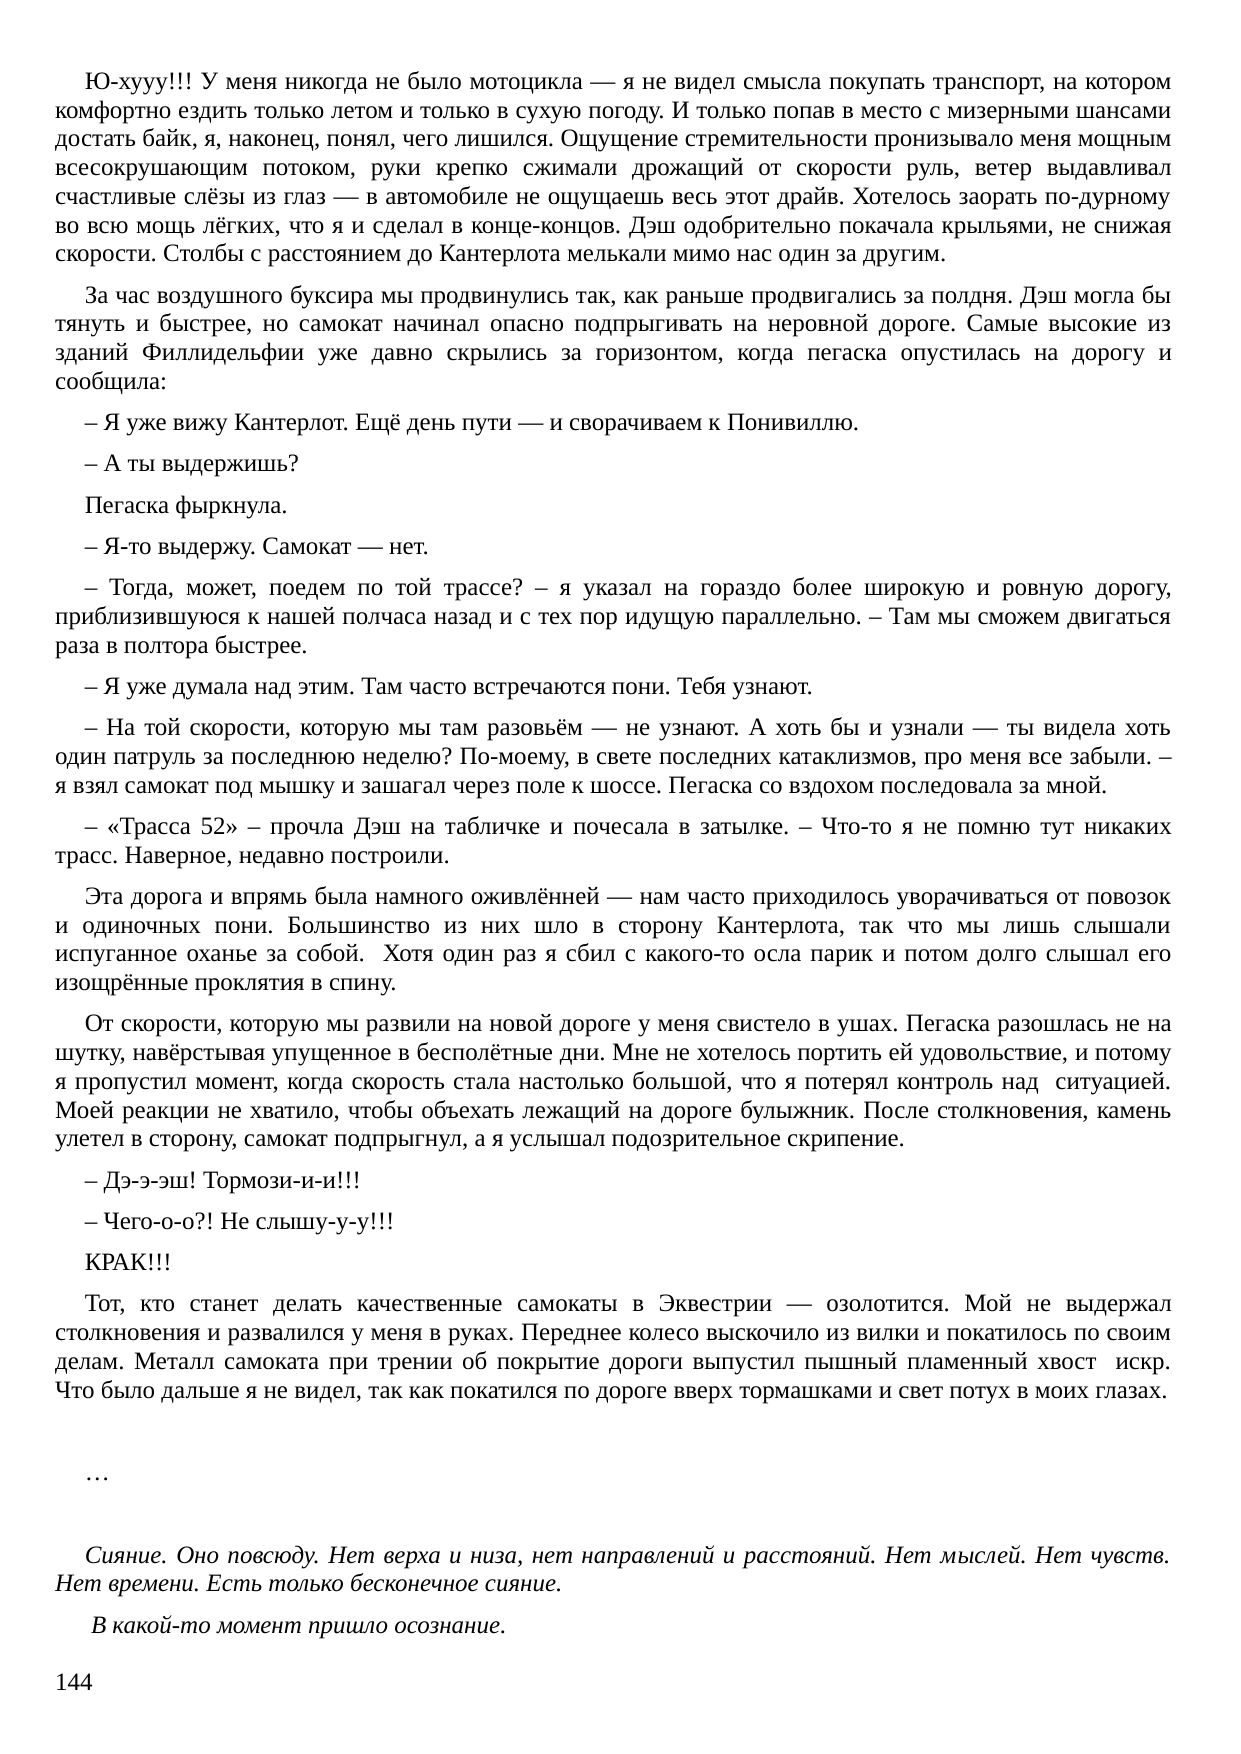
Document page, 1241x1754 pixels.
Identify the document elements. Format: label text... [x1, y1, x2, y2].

text Пегаска фыркнула. [55, 490, 1173, 518]
text От скорости, которую мы развили на новой дороге у меня свистело в ушах. Пегаска разошлась не на шутку, навёрстывая упущенное в бесполётные дни. Мне не хотелось портить ей удовольствие, и потому я пропустил момент, когда скорость стала настолько большой, что я потерял контроль над ситуацией. Моей реакции не хватило, чтобы объехать лежащий на дороге булыжник. После столкновения, камень улетел в сторону, самокат подпрыгнул, а я услышал подозрительное скрипение. [55, 1008, 1173, 1152]
text – Я уже вижу Кантерлот. Ещё день пути — и сворачиваем к Понивиллю. [55, 407, 1173, 436]
text Ю-хууу!!! У меня никогда не было мотоцикла — я не видел смысла покупать транспорт, на котором комфортно ездить только летом и только в сухую погоду. И только попав в место с мизерными шансами достать байк, я, наконец, понял, чего лишился. Ощущение стремительности пронизывало меня мощным всесокрушающим потоком, руки крепко сжимали дрожащий от скорости руль, ветер выдавливал счастливые слёзы из глаз — в автомобиле не ощущаешь весь этот драйв. Хотелось заорать по-дурному во всю мощь лёгких, что я и сделал в конце-концов. Дэш одобрительно покачала крыльями, не снижая скорости. Столбы с расстоянием до Кантерлота мелькали мимо нас один за другим. [55, 66, 1173, 267]
text – На той скорости, которую мы там разовьём — не узнают. А хоть бы и узнали — ты видела хоть один патруль за последнюю неделю? По-моему, в свете последних катаклизмов, про меня все забыли. – я взял самокат под мышку и зашагал через поле к шоссе. Пегаска со вздохом последовала за мной. [55, 712, 1173, 798]
text – Тогда, может, поедем по той трассе? – я указал на гораздо более широкую и ровную дорогу, приблизившуюся к нашей полчаса назад и с тех пор идущую параллельно. – Там мы сможем двигаться раза в полтора быстрее. [55, 572, 1173, 658]
text – «Трасса 52» – прочла Дэш на табличке и почесала в затылке. – Что-то я не помню тут никаких трасс. Наверное, недавно построили. [55, 811, 1173, 868]
text В какой-то момент пришло осознание. [55, 1610, 1173, 1638]
text Тот, кто станет делать качественные самокаты в Эквестрии — озолотится. Мой не выдержал столкновения и развалился у меня в руках. Переднее колесо выскочило из вилки и покатилось по своим делам. Металл самоката при трении об покрытие дороги выпустил пышный пламенный хвост искр. Что было дальше я не видел, так как покатился по дороге вверх тормашками и свет потух в моих глазах. [55, 1288, 1173, 1403]
text – Я-то выдержу. Самокат — нет. [55, 531, 1173, 560]
text КРАК!!! [55, 1247, 1173, 1276]
text Эта дорога и впрямь была намного оживлённей — нам часто приходилось уворачиваться от повозок и одиночных пони. Большинство из них шло в сторону Кантерлота, так что мы лишь слышали испуганное оханье за собой. Хотя один раз я сбил с какого-то осла парик и потом долго слышал его изощрённые проклятия в спину. [55, 881, 1173, 996]
text Сияние. Оно повсюду. Нет верха и низа, нет направлений и расстояний. Нет мыслей. Нет чувств. Нет времени. Есть только бесконечное сияние. [55, 1540, 1173, 1597]
text За час воздушного буксира мы продвинулись так, как раньше продвигались за полдня. Дэш могла бы тянуть и быстрее, но самокат начинал опасно подпрыгивать на неровной дороге. Самые высокие из зданий Филлидельфии уже давно скрылись за горизонтом, когда пегаска опустилась на дорогу и сообщила: [55, 280, 1173, 395]
text … [55, 1457, 1173, 1486]
text – Чего-о-о?! Не слышу-у-у!!! [55, 1206, 1173, 1235]
text – А ты выдержишь? [55, 448, 1173, 477]
text – Дэ-э-эш! Тормози-и-и!!! [55, 1165, 1173, 1193]
text – Я уже думала над этим. Там часто встречаются пони. Тебя узнают. [55, 671, 1173, 700]
